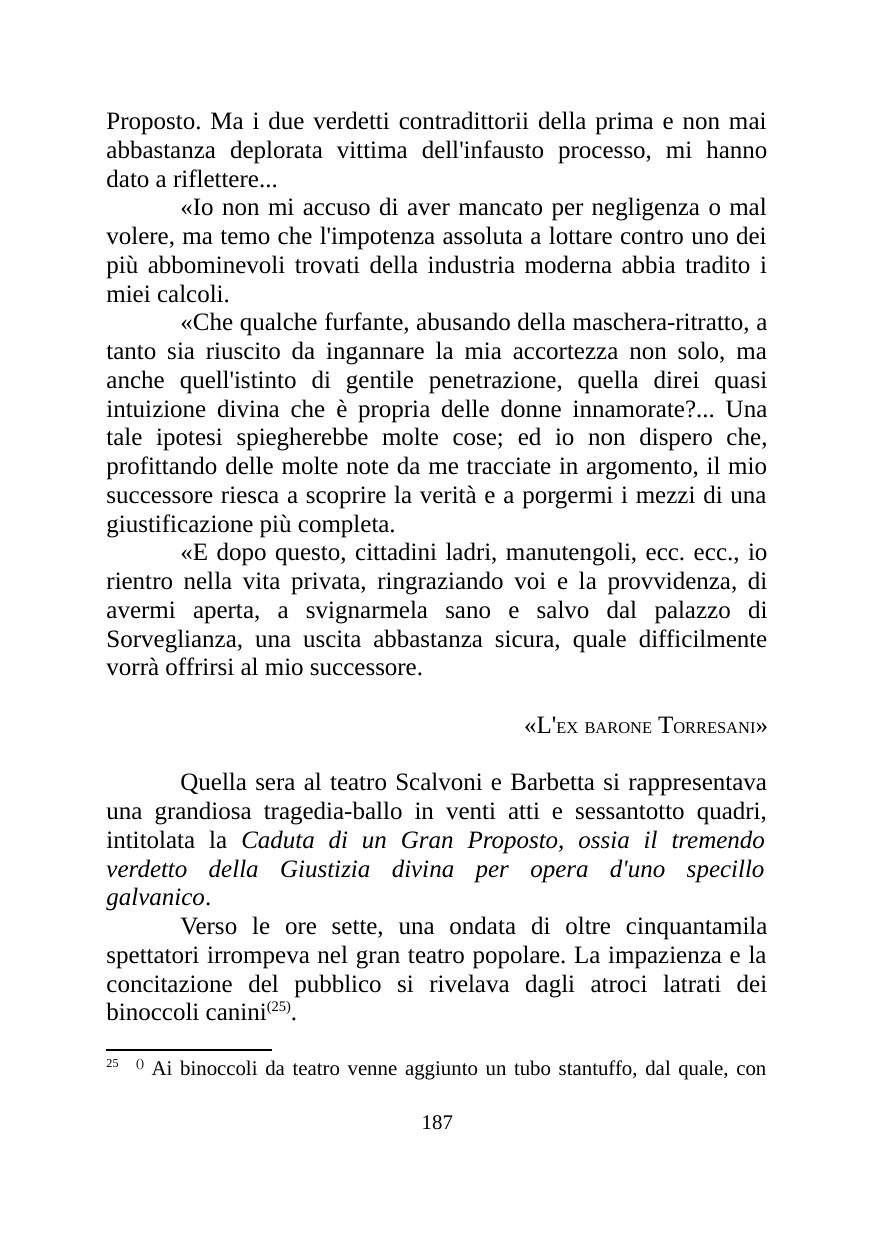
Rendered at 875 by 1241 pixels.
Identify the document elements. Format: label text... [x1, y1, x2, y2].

text Verso le ore sette, una ondata di oltre cinquantamila spettatori irrompeva nel gran teatro popolare. La impazienza e la concitazione del pubblico si rivelava dagli atroci latrati dei binoccoli canini(). [106, 911, 768, 1026]
text () Ai binoccoli da teatro venne aggiunto un tubo stantuffo, dal quale, con [106, 1056, 768, 1080]
text «E dopo questo, cittadini ladri, manutengoli, ecc. ecc., io rientro nella vita privata, ringraziando voi e la provvidenza, di avermi aperta, a svignarmela sano e salvo dal palazzo di Sorveglianza, una uscita abbastanza sicura, quale difficilmente vorrà offrirsi al mio successore. [106, 537, 768, 681]
text «Io non mi accuso di aver mancato per negligenza o mal volere, ma temo che l'impotenza assoluta a lottare contro uno dei più abbominevoli trovati della industria moderna abbia tradito i miei calcoli. [106, 192, 768, 307]
text «L'ex barone Torresani» [106, 710, 768, 739]
text «Che qualche furfante, abusando della maschera-ritratto, a tanto sia riuscito da ingannare la mia accortezza non solo, ma anche quell'istinto di gentile penetrazione, quella direi quasi intuizione divina che è propria delle donne innamorate?... Una tale ipotesi spiegherebbe molte cose; ed io non dispero che, profittando delle molte note da me tracciate in argomento, il mio successore riesca a scoprire la verità e a porgermi i mezzi di una giustificazione più completa. [106, 307, 768, 537]
text Proposto. Ma i due verdetti contradittorii della prima e non mai abbastanza deplorata vittima dell'infausto processo, mi hanno dato a riflettere... [106, 106, 768, 192]
text Quella sera al teatro Scalvoni e Barbetta si rappresentava una grandiosa tragedia-ballo in venti atti e sessantotto quadri, intitolata la Caduta di un Gran Proposto, ossia il tremendo verdetto della Giustizia divina per opera d'uno specillo galvanico. [106, 767, 768, 911]
